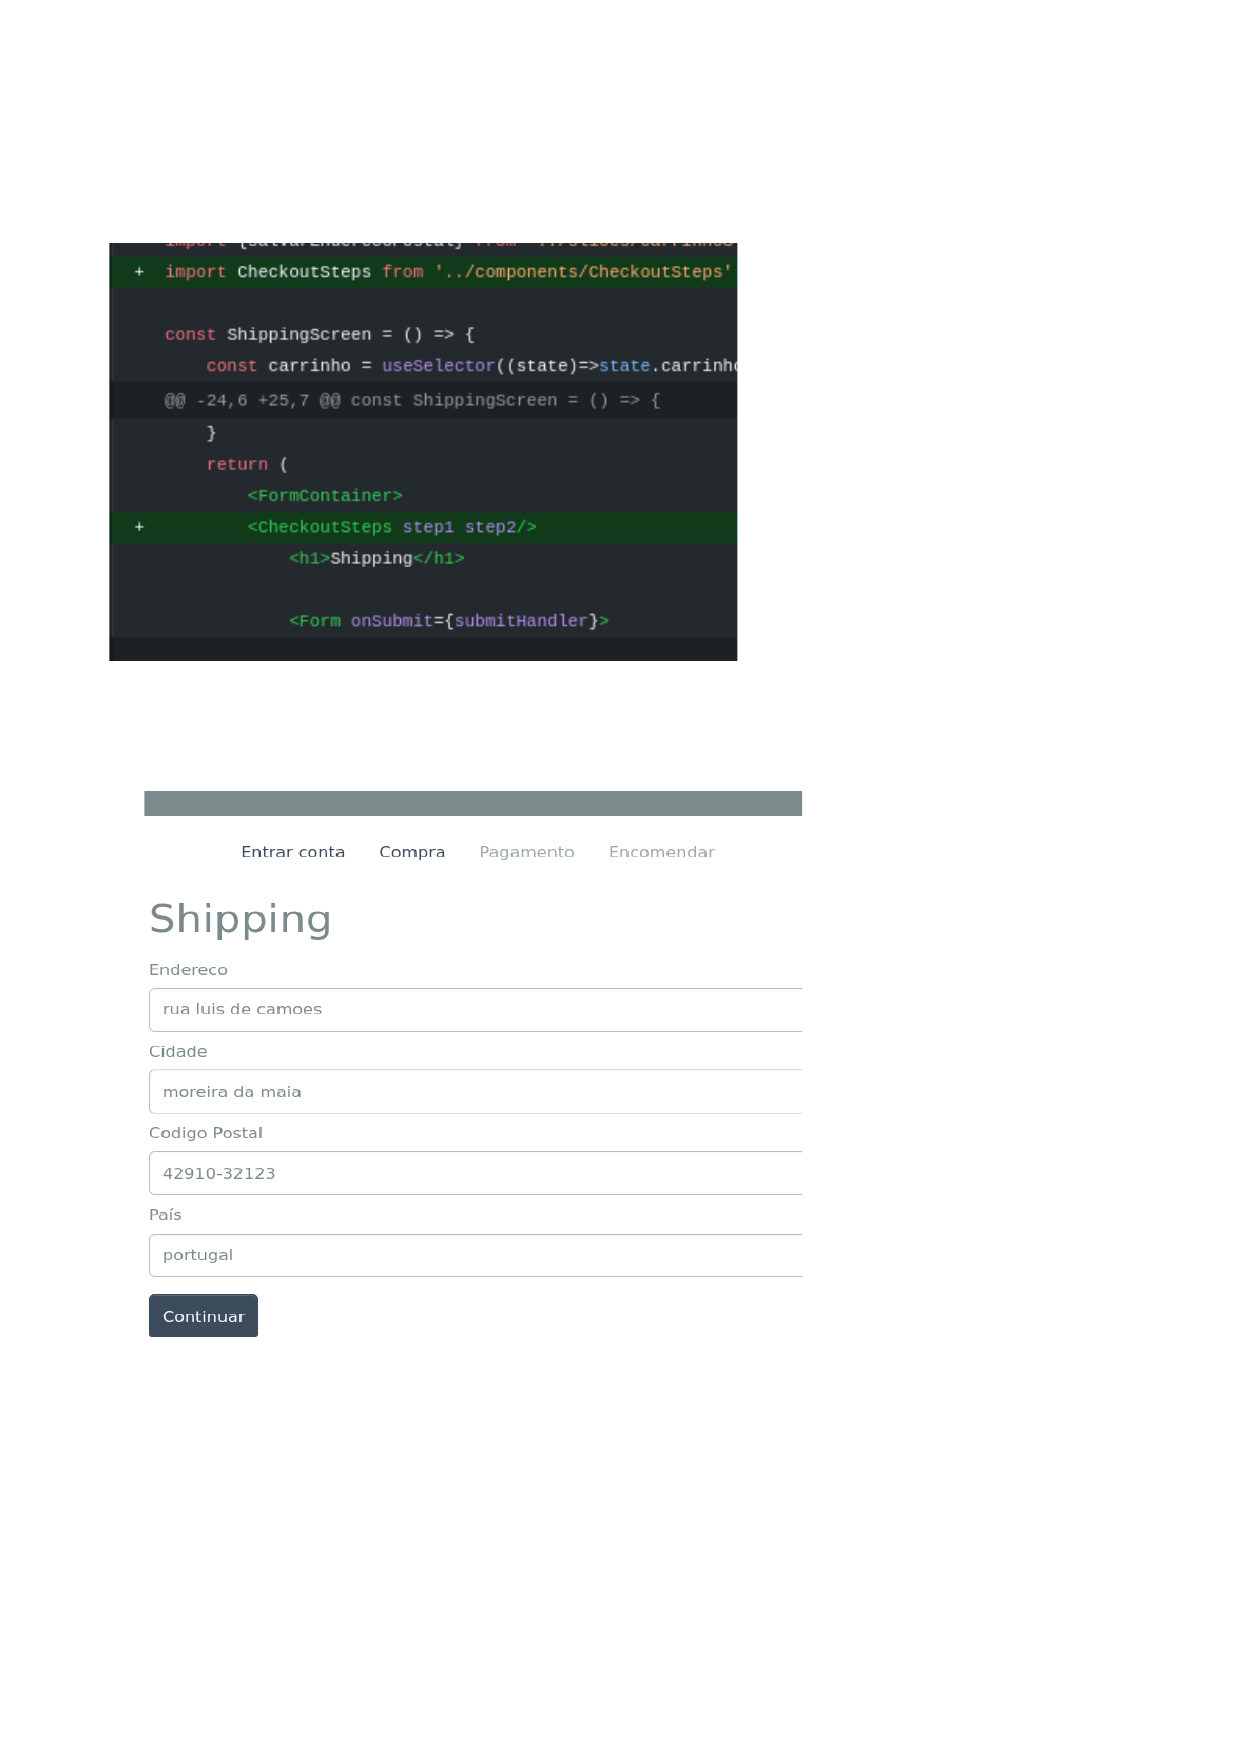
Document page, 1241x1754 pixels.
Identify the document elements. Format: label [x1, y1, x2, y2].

picture [144, 791, 803, 1337]
picture [109, 243, 738, 661]
